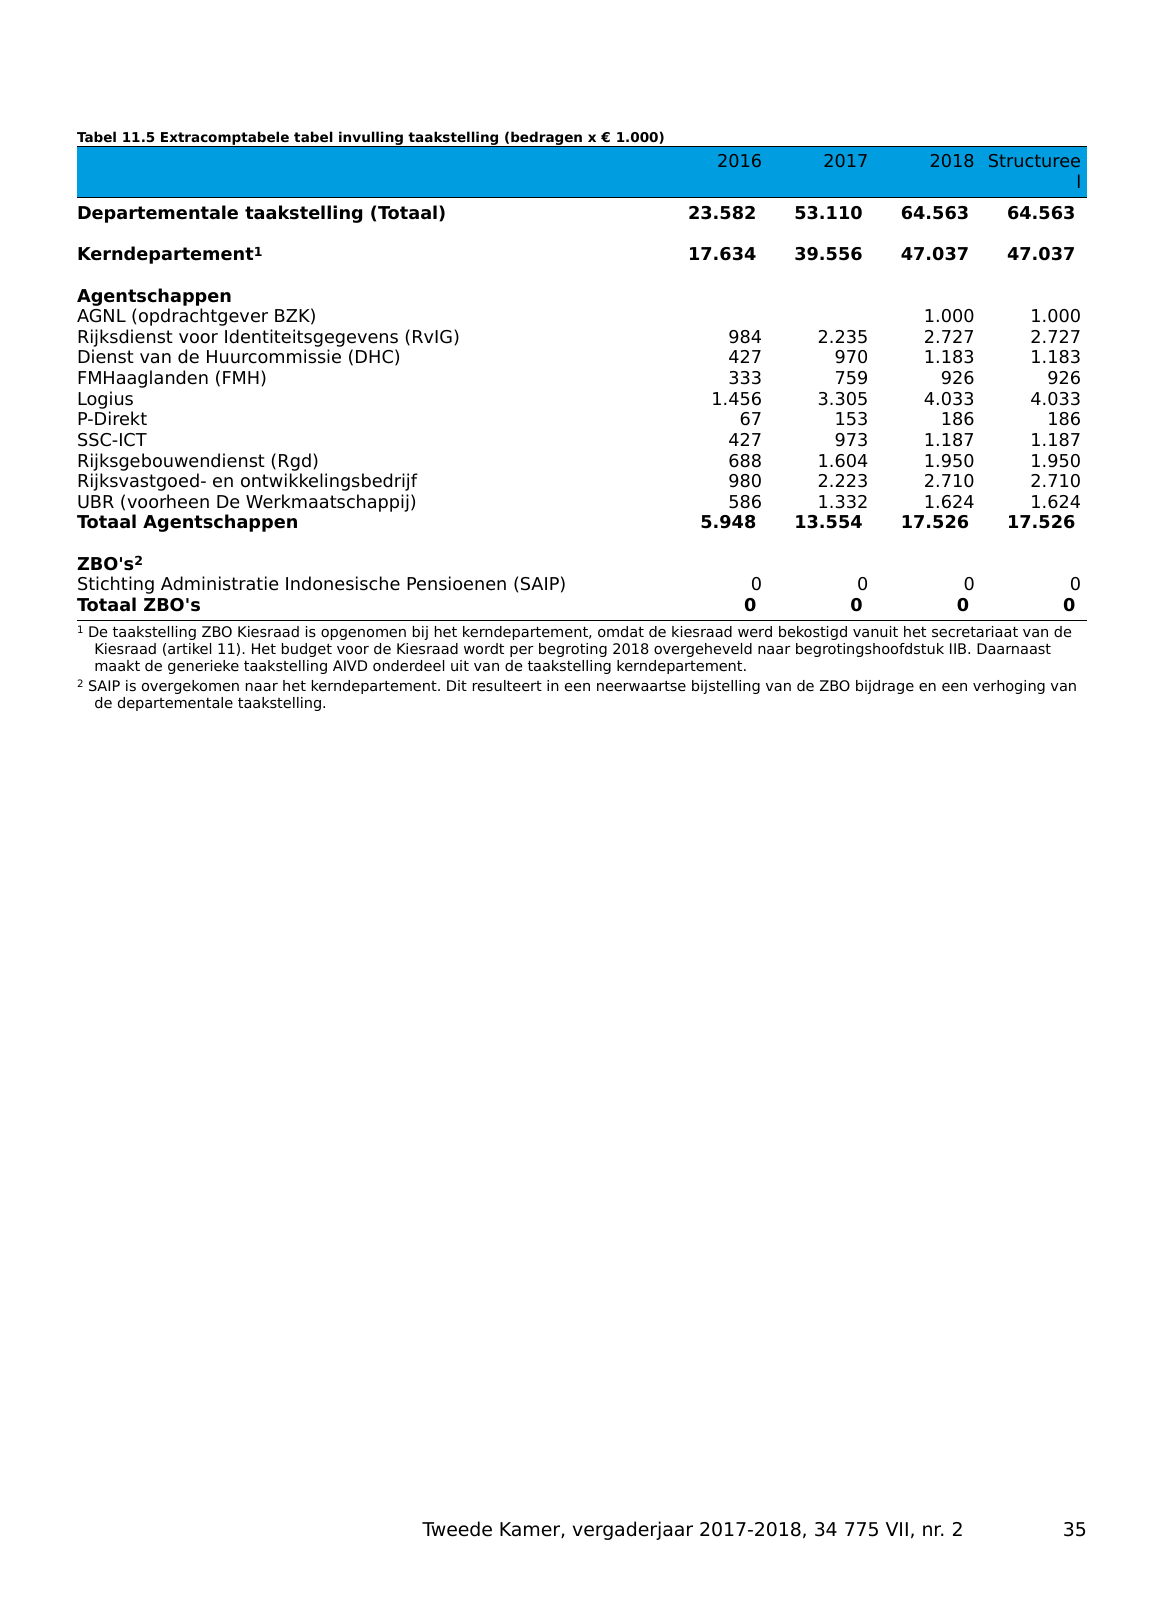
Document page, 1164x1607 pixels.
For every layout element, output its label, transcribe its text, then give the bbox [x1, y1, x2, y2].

table_cell 13.554 [768, 513, 874, 533]
table_cell 984 [661, 327, 768, 347]
table_cell 1.950 [874, 451, 980, 471]
table_cell 973 [768, 430, 874, 451]
table_cell 47.037 [980, 244, 1087, 265]
table_cell 23.582 [661, 198, 768, 224]
table_cell 2.710 [874, 471, 980, 492]
table_cell 1.187 [980, 430, 1087, 451]
table_cell 67 [661, 409, 768, 430]
table_cell 1.187 [874, 430, 980, 451]
table_cell 153 [768, 409, 874, 430]
table_cell Rijksdienst voor Identiteitsgegevens (RvIG) [77, 327, 661, 347]
table_cell Rijksgebouwendienst (Rgd) [77, 451, 661, 471]
table_cell 427 [661, 348, 768, 368]
table_cell Stichting Administratie Indonesische Pensioenen (SAIP) [77, 574, 661, 595]
table_cell UBR (voorheen De Werkmaatschappij) [77, 492, 661, 512]
table_cell 17.634 [661, 244, 768, 265]
table_cell 2.727 [874, 327, 980, 347]
table_cell 1.000 [874, 306, 980, 327]
table_cell P-Direkt [77, 409, 661, 430]
table_cell AGNL (opdrachtgever BZK) [77, 306, 661, 327]
table_cell 0 [661, 595, 768, 620]
table_cell 186 [980, 409, 1087, 430]
table_cell 688 [661, 451, 768, 471]
table_cell 427 [661, 430, 768, 451]
table_cell 47.037 [874, 244, 980, 265]
table_cell 2018 [874, 147, 980, 197]
table_cell 2.235 [768, 327, 874, 347]
table_cell 17.526 [874, 513, 980, 533]
table_cell 1.183 [980, 348, 1087, 368]
table_cell 64.563 [980, 198, 1087, 224]
table_cell Agentschappen [77, 286, 1087, 306]
table_cell [77, 265, 1087, 286]
table_cell 0 [980, 574, 1087, 595]
table_cell 0 [874, 574, 980, 595]
table_cell 17.526 [980, 513, 1087, 533]
table_cell 2016 [661, 147, 768, 197]
table_cell 926 [874, 368, 980, 389]
table_cell 2.710 [980, 471, 1087, 492]
table_cell Dienst van de Huurcommissie (DHC) [77, 348, 661, 368]
table_cell 0 [874, 595, 980, 620]
table_cell 1.604 [768, 451, 874, 471]
table_cell 586 [661, 492, 768, 512]
table_cell Structureel [980, 147, 1087, 197]
table_cell 1.456 [661, 389, 768, 409]
table_cell ZBO's2 [77, 554, 1087, 574]
table_cell 0 [980, 595, 1087, 620]
table_cell 759 [768, 368, 874, 389]
table_cell Rijksvastgoed- en ontwikkelingsbedrijf [77, 471, 661, 492]
table_cell FMHaaglanden (FMH) [77, 368, 661, 389]
table_cell 5.948 [661, 513, 768, 533]
table_cell 926 [980, 368, 1087, 389]
table_cell 970 [768, 348, 874, 368]
table_cell 39.556 [768, 244, 874, 265]
table_cell 53.110 [768, 198, 874, 224]
table_cell 4.033 [980, 389, 1087, 409]
table_header Tabel 11.5 Extracomptabele tabel invulling taakstelling (bedragen x € 1.000) [77, 130, 1087, 146]
table_cell SSC-ICT [77, 430, 661, 451]
table_cell Departementale taakstelling (Totaal) [77, 198, 661, 224]
table_cell 3.305 [768, 389, 874, 409]
table_cell 1.624 [980, 492, 1087, 512]
table_cell 980 [661, 471, 768, 492]
table_cell 1.332 [768, 492, 874, 512]
table_cell [77, 224, 1087, 244]
table_cell 64.563 [874, 198, 980, 224]
table_cell 1.183 [874, 348, 980, 368]
table_cell [661, 306, 768, 327]
table_cell 186 [874, 409, 980, 430]
table_cell 2.727 [980, 327, 1087, 347]
table_cell 1.000 [980, 306, 1087, 327]
table_cell Logius [77, 389, 661, 409]
table_cell [77, 533, 1087, 554]
table_cell Totaal Agentschappen [77, 513, 661, 533]
table_cell Totaal ZBO's [77, 595, 661, 620]
table_cell [77, 147, 661, 197]
table_cell 1 De taakstelling ZBO Kiesraad is opgenomen bij het kerndepartement, omdat de kiesraad werd bekostigd vanuit het secretariaat van de Kiesraad (artikel 11). Het budget voor de Kiesraad wordt per begroting 2018 overgeheveld naar begrotingshoofdstuk IIB. Daarnaast maakt de generieke taakstelling AIVD onderdeel uit van de taakstelling kerndepartement. 2 SAIP is overgekomen naar het kerndepartement. Dit resulteert in een neerwaartse bijstelling van de ZBO bijdrage en een verhoging van de departementale taakstelling. [77, 621, 1087, 711]
table_cell 333 [661, 368, 768, 389]
table_cell Kerndepartement1 [77, 244, 661, 265]
table_cell 0 [768, 595, 874, 620]
table_cell 1.950 [980, 451, 1087, 471]
table_cell 0 [768, 574, 874, 595]
table_cell 1.624 [874, 492, 980, 512]
table_cell 2.223 [768, 471, 874, 492]
table_cell 0 [661, 574, 768, 595]
table_cell 4.033 [874, 389, 980, 409]
table_cell 2017 [768, 147, 874, 197]
table_cell [768, 306, 874, 327]
